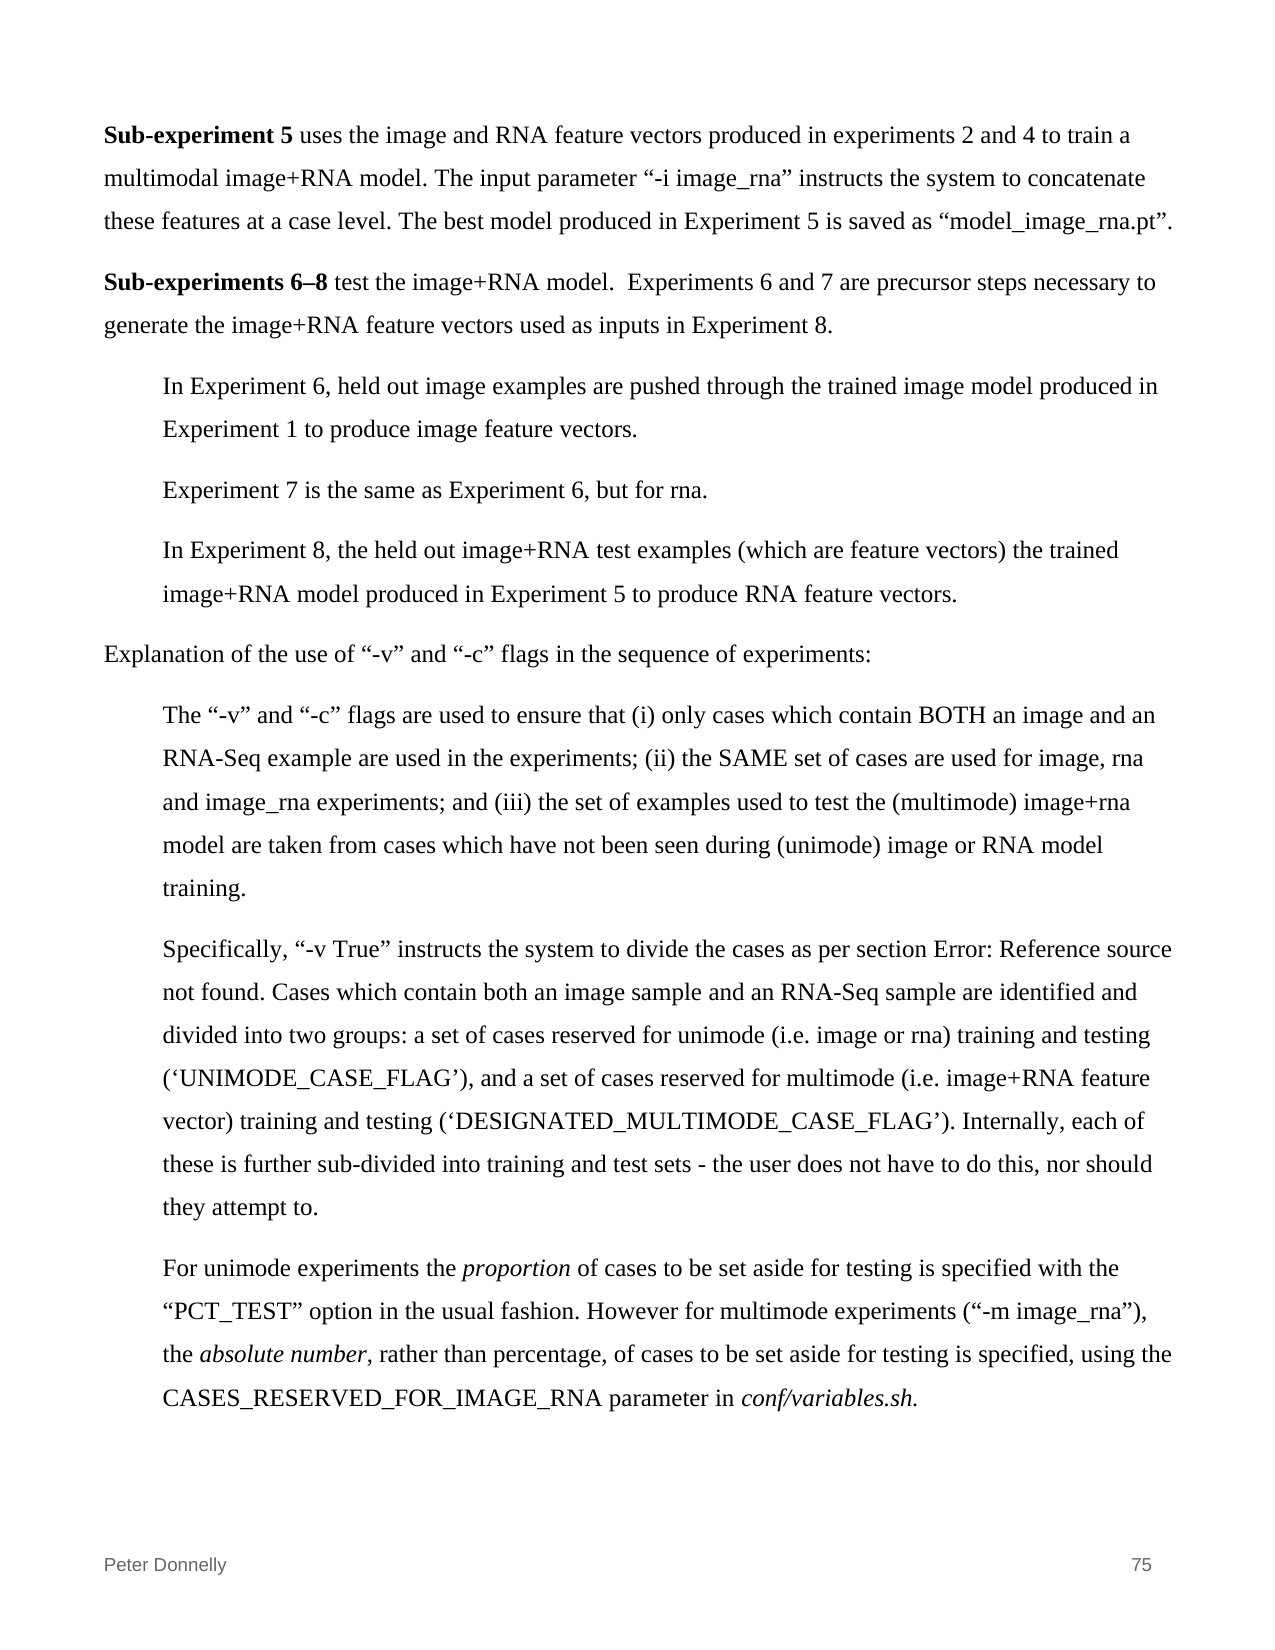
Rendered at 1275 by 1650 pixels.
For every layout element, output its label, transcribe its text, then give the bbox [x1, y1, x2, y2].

text Specifically, “-v True” instructs the system to divide the cases as per section Error: Reference source not found. Cases which contain both an image sample and an RNA-Seq sample are identified and divided into two groups: a set of cases reserved for unimode (i.e. image or rna) training and testing (‘UNIMODE_CASE_FLAG’), and a set of cases reserved for multimode (i.e. image+RNA feature vector) training and testing (‘DESIGNATED_MULTIMODE_CASE_FLAG’). Internally, each of these is further sub-divided into training and test sets - the user does not have to do this, nor should they attempt to. [162, 934, 1181, 1221]
text In Experiment 6, held out image examples are pushed through the trained image model produced in Experiment 1 to produce image feature vectors. [162, 371, 1181, 443]
text Sub-experiments 6–8 test the image+RNA model. Experiments 6 and 7 are precursor steps necessary to generate the image+RNA feature vectors used as inputs in Experiment 8. [103, 267, 1181, 339]
text For unimode experiments the proportion of cases to be set aside for testing is specified with the “PCT_TEST” option in the usual fashion. However for multimode experiments (“-m image_rna”), the absolute number, rather than percentage, of cases to be set aside for testing is specified, using the CASES_RESERVED_FOR_IMAGE_RNA parameter in conf/variables.sh. [162, 1253, 1181, 1411]
text The “-v” and “-c” flags are used to ensure that (i) only cases which contain BOTH an image and an RNA-Seq example are used in the experiments; (ii) the SAME set of cases are used for image, rna and image_rna experiments; and (iii) the set of examples used to test the (multimode) image+rna model are taken from cases which have not been seen during (unimode) image or RNA model training. [162, 700, 1181, 902]
text Explanation of the use of “-v” and “-c” flags in the sequence of experiments: [103, 639, 1181, 668]
text In Experiment 8, the held out image+RNA test examples (which are feature vectors) the trained image+RNA model produced in Experiment 5 to produce RNA feature vectors. [162, 536, 1181, 607]
text Sub-experiment 5 uses the image and RNA feature vectors produced in experiments 2 and 4 to train a multimodal image+RNA model. The input parameter “-i image_rna” instructs the system to concatenate these features at a case level. The best model produced in Experiment 5 is saved as “model_image_rna.pt”. [103, 120, 1181, 235]
text Experiment 7 is the same as Experiment 6, but for rna. [162, 475, 1181, 503]
